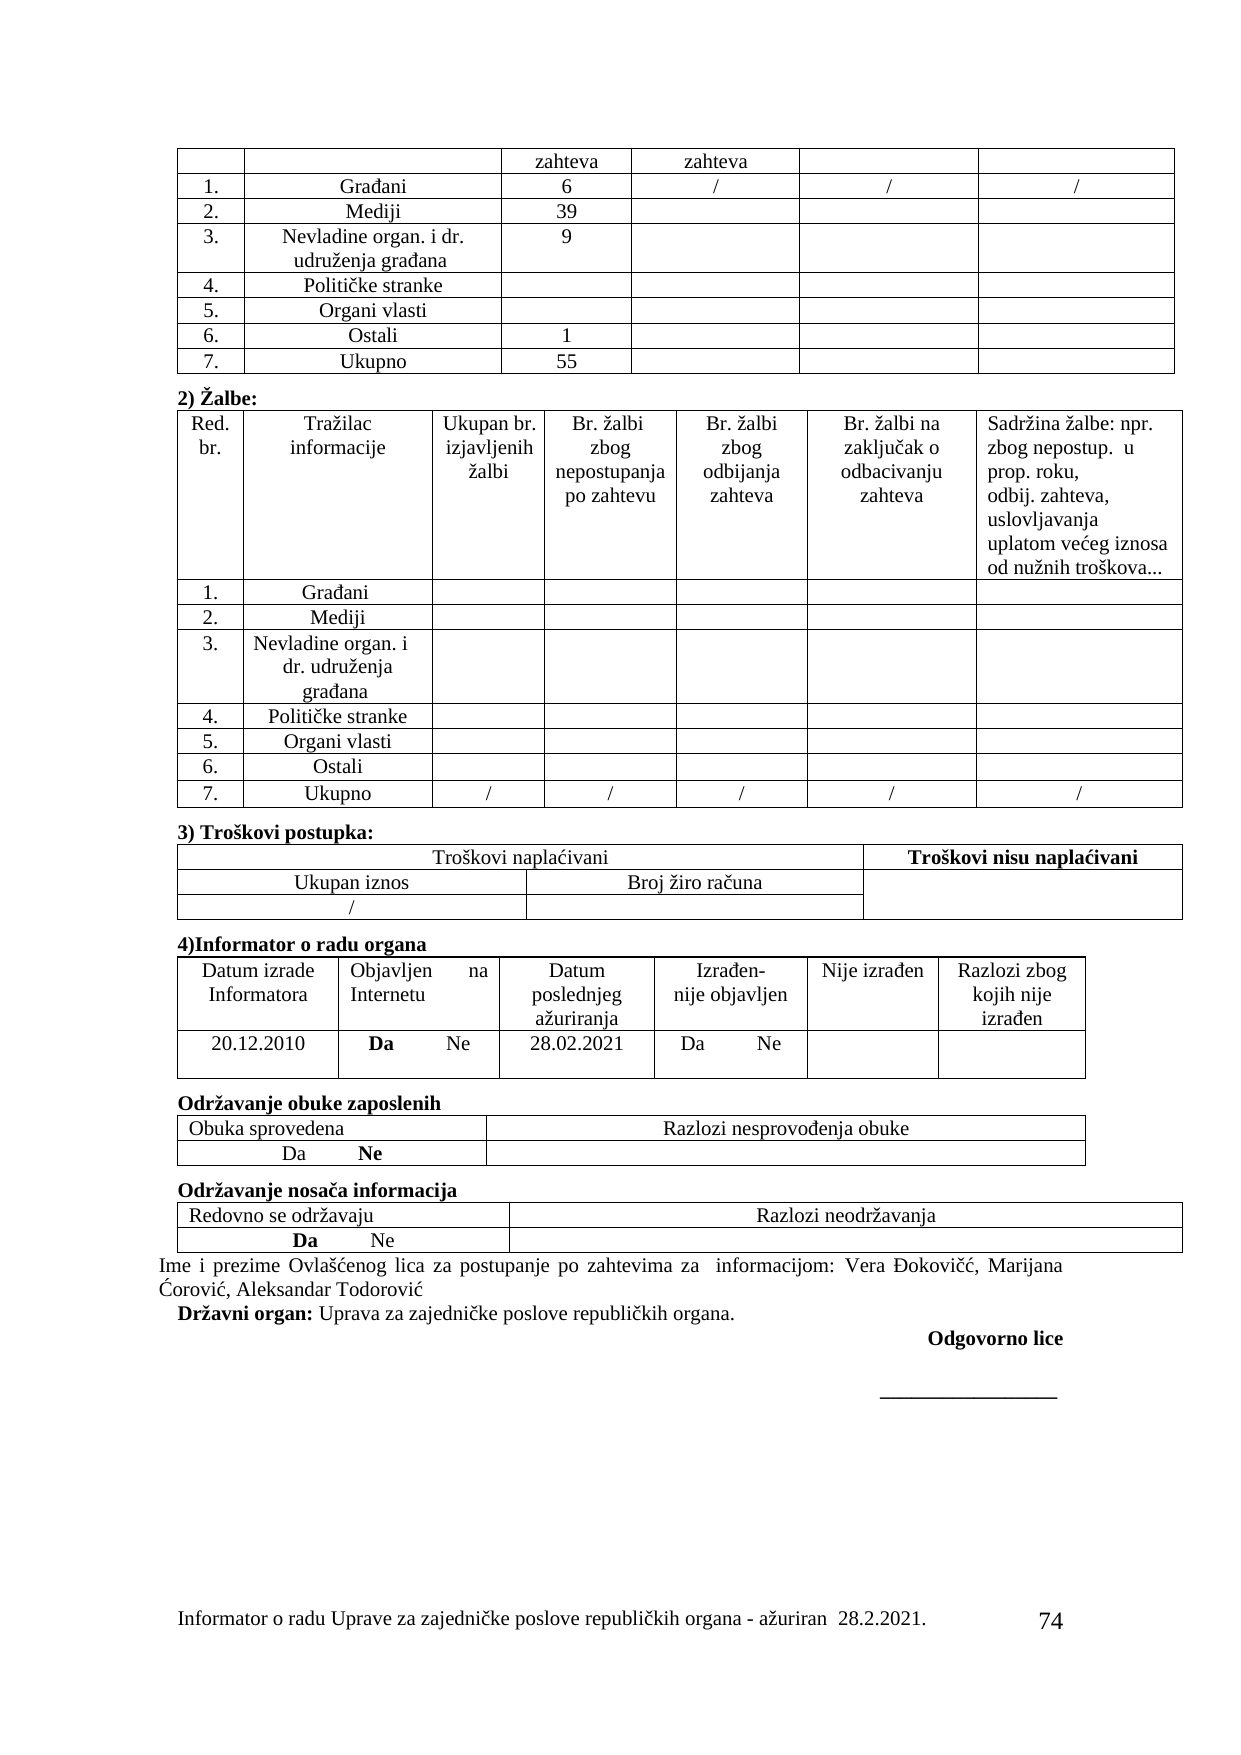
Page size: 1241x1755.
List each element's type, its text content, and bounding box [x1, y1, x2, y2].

table_cell Nevladine organ. i dr. udruženja građana [244, 630, 432, 703]
table_cell [979, 273, 1174, 297]
table_cell Ukupno [244, 781, 432, 807]
table_cell [808, 605, 976, 629]
table_header Razlozi zbog kojih nije izrađen [939, 958, 1085, 1030]
table_cell [800, 224, 978, 272]
table_cell 28.02.2021 [500, 1031, 654, 1078]
table_cell [677, 704, 807, 728]
table_cell [800, 199, 978, 223]
table_cell [808, 1031, 938, 1078]
table_cell [939, 1031, 1085, 1078]
table_cell [632, 298, 799, 322]
table_cell [433, 704, 544, 728]
table_cell / [545, 781, 676, 807]
table_cell [632, 199, 799, 223]
table_header Obuka sprovedena [178, 1116, 486, 1140]
table_header Razlozi neodržavanja [510, 1203, 1182, 1227]
table_header Br. žalbi zbog nepostupanja po zahtevu [545, 411, 676, 579]
table_cell [800, 324, 978, 347]
table_header Troškovi nisu naplaćivani [864, 845, 1182, 869]
text Odgovorno lice [177, 1325, 1063, 1349]
table_header [245, 149, 501, 173]
table_cell Broj žiro računa [527, 870, 863, 894]
table_cell Nevladine organ. i dr. udruženja građana [245, 224, 501, 272]
table_header [979, 149, 1174, 173]
table_cell [487, 1141, 1085, 1165]
table_cell [979, 324, 1174, 347]
table_cell [808, 704, 976, 728]
table_header Sadržina žalbe: npr. zbog nepostup. u prop. roku, odbij. zahteva, uslovlјavanja uplatom većeg iznosa od nužnih troškova... [977, 411, 1182, 579]
table_cell [502, 273, 631, 297]
table_cell Građani [244, 580, 432, 604]
table_header zahteva [502, 149, 631, 173]
table_header Nije izrađen [808, 958, 938, 1030]
table_header Datum izrade Informatora [178, 958, 338, 1030]
text Održavanje obuke zaposlenih [177, 1091, 1063, 1115]
table_cell [502, 298, 631, 322]
table_cell [677, 754, 807, 780]
table_header [800, 149, 978, 173]
table_cell Ukupan iznos [178, 870, 526, 894]
text 3) Troškovi postupka: [177, 820, 1063, 844]
table_cell 6. [178, 324, 244, 347]
table_cell Mediji [245, 199, 501, 223]
table_cell / [178, 895, 526, 919]
table_cell [800, 298, 978, 322]
table_header zahteva [632, 149, 799, 173]
table_header [178, 149, 244, 173]
text Državni organ: Uprava za zajedničke poslove republičkih organa. [177, 1301, 1063, 1325]
table_header Br. žalbi zbog odbijanja zahteva [677, 411, 807, 579]
table_cell 5. [178, 298, 244, 322]
table_cell [800, 349, 978, 373]
table_header Redovno se održavaju [178, 1203, 509, 1227]
table_cell 4. [178, 704, 243, 728]
table_cell [979, 199, 1174, 223]
table_header Razlozi nesprovođenja obuke [487, 1116, 1085, 1140]
table_cell [677, 580, 807, 604]
table_cell Političke stranke [245, 273, 501, 297]
table_cell [632, 273, 799, 297]
table_cell Da Ne [178, 1141, 486, 1165]
table_cell Ostali [245, 324, 501, 347]
table_cell Da Ne [339, 1031, 499, 1078]
text Ime i prezime Ovlašćenog lica za postupanje po zahtevima za informacijom: Vera Đokovičć, Marijana Ćorović, Aleksandar Todorović [158, 1253, 1063, 1301]
text _________________ [177, 1373, 1063, 1402]
table_cell Ukupno [245, 349, 501, 373]
table_cell 20.12.2010 [178, 1031, 338, 1078]
table_cell 6 [502, 174, 631, 198]
table_cell [632, 324, 799, 347]
table_cell [545, 580, 676, 604]
table_cell [677, 605, 807, 629]
table_cell [545, 729, 676, 753]
table_cell 1 [502, 324, 631, 347]
table_cell / [800, 174, 978, 198]
table_cell [808, 580, 976, 604]
table_cell 7. [178, 781, 243, 807]
table_cell 39 [502, 199, 631, 223]
table_cell 4. [178, 273, 244, 297]
table_cell [864, 870, 1182, 919]
table_cell / [433, 781, 544, 807]
table_header Ukupan br. izjavlјenih žalbi [433, 411, 544, 579]
table_header Red. br. [178, 411, 243, 579]
table_cell [977, 605, 1182, 629]
table_cell 1. [178, 174, 244, 198]
table_cell Organi vlasti [244, 729, 432, 753]
table_cell Političke stranke [244, 704, 432, 728]
table_cell [433, 754, 544, 780]
table_cell 2. [178, 605, 243, 629]
table_cell Građani [245, 174, 501, 198]
table_cell [979, 349, 1174, 373]
table_header Izrađen- nije objavlјen [655, 958, 807, 1030]
table_cell [433, 729, 544, 753]
table_header Troškovi naplaćivani [178, 845, 863, 869]
table_cell [808, 630, 976, 703]
table_cell [433, 605, 544, 629]
table_cell [808, 729, 976, 753]
table_cell Da Ne [655, 1031, 807, 1078]
table_cell / [808, 781, 976, 807]
table_cell 7. [178, 349, 244, 373]
table_header Br. žalbi na zaklјučak o odbacivanju zahteva [808, 411, 976, 579]
table_cell [433, 630, 544, 703]
table_cell [545, 754, 676, 780]
table_cell [977, 729, 1182, 753]
table_header Datum poslednjeg ažuriranja [500, 958, 654, 1030]
table_cell / [632, 174, 799, 198]
table_cell 3. [178, 224, 244, 272]
table_cell 55 [502, 349, 631, 373]
table_cell [979, 224, 1174, 272]
table_cell 9 [502, 224, 631, 272]
table_cell [545, 605, 676, 629]
text 2) Žalbe: [177, 386, 1063, 410]
table_cell [527, 895, 863, 919]
table_cell [545, 630, 676, 703]
table_cell [977, 704, 1182, 728]
table_cell Da Ne [178, 1228, 509, 1252]
table_cell [632, 224, 799, 272]
table_cell [977, 580, 1182, 604]
text Održavanje nosača informacija [177, 1178, 1063, 1202]
table_cell [632, 349, 799, 373]
table_cell 5. [178, 729, 243, 753]
table_cell [979, 298, 1174, 322]
table_header Objavlјen na Internetu [339, 958, 499, 1030]
table_cell [677, 729, 807, 753]
table_cell [800, 273, 978, 297]
text 4)Informator o radu organa [177, 932, 1063, 956]
table_cell [677, 630, 807, 703]
table_cell [433, 580, 544, 604]
table_cell [977, 754, 1182, 780]
table_cell 6. [178, 754, 243, 780]
table_cell Organi vlasti [245, 298, 501, 322]
table_cell Ostali [244, 754, 432, 780]
table_cell 3. [178, 630, 243, 703]
table_cell / [677, 781, 807, 807]
table_cell [510, 1228, 1182, 1252]
table_cell / [977, 781, 1182, 807]
table_cell [545, 704, 676, 728]
table_cell 1. [178, 580, 243, 604]
table_cell Mediji [244, 605, 432, 629]
table_cell [808, 754, 976, 780]
table_cell 2. [178, 199, 244, 223]
table_header Tražilac informacije [244, 411, 432, 579]
table_cell / [979, 174, 1174, 198]
table_cell [977, 630, 1182, 703]
